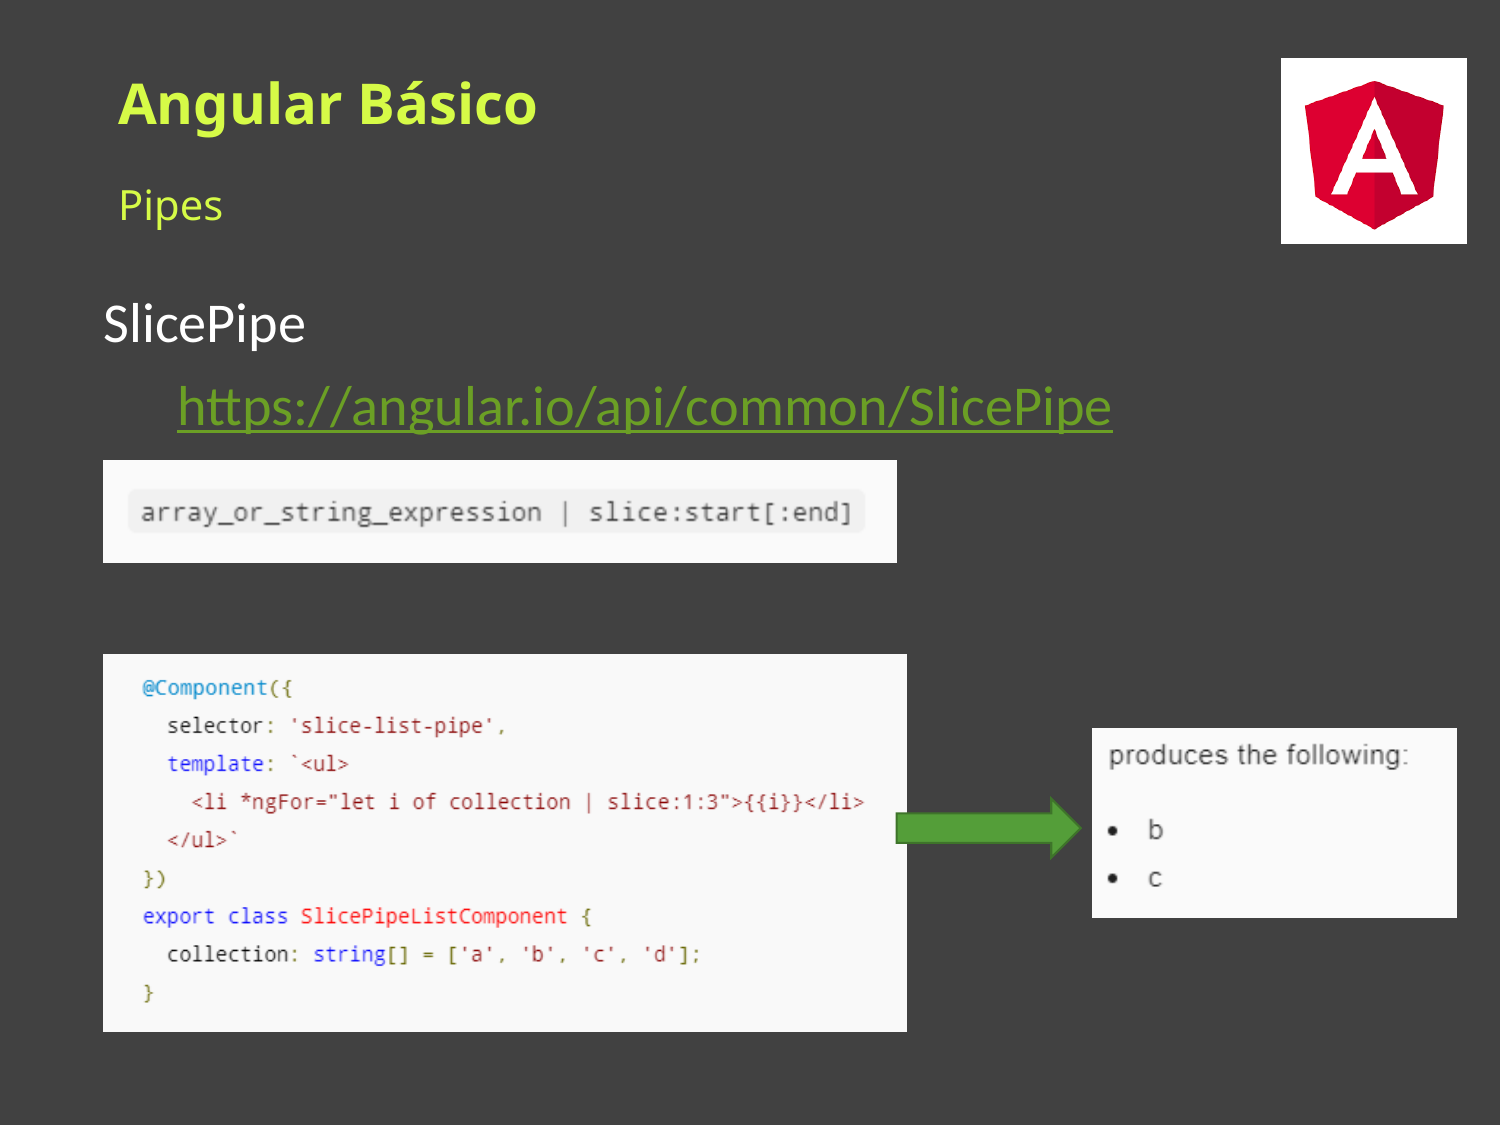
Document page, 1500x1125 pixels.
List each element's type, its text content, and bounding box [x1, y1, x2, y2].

title Angular Básico [103, 59, 1282, 144]
picture [1281, 58, 1467, 244]
picture [103, 654, 907, 1032]
list SlicePipe https://angular.io/api/common/SlicePipe [88, 278, 1383, 993]
text_box [896, 798, 1081, 858]
picture [1092, 728, 1457, 918]
picture [103, 460, 897, 563]
list Pipes [103, 163, 1282, 244]
